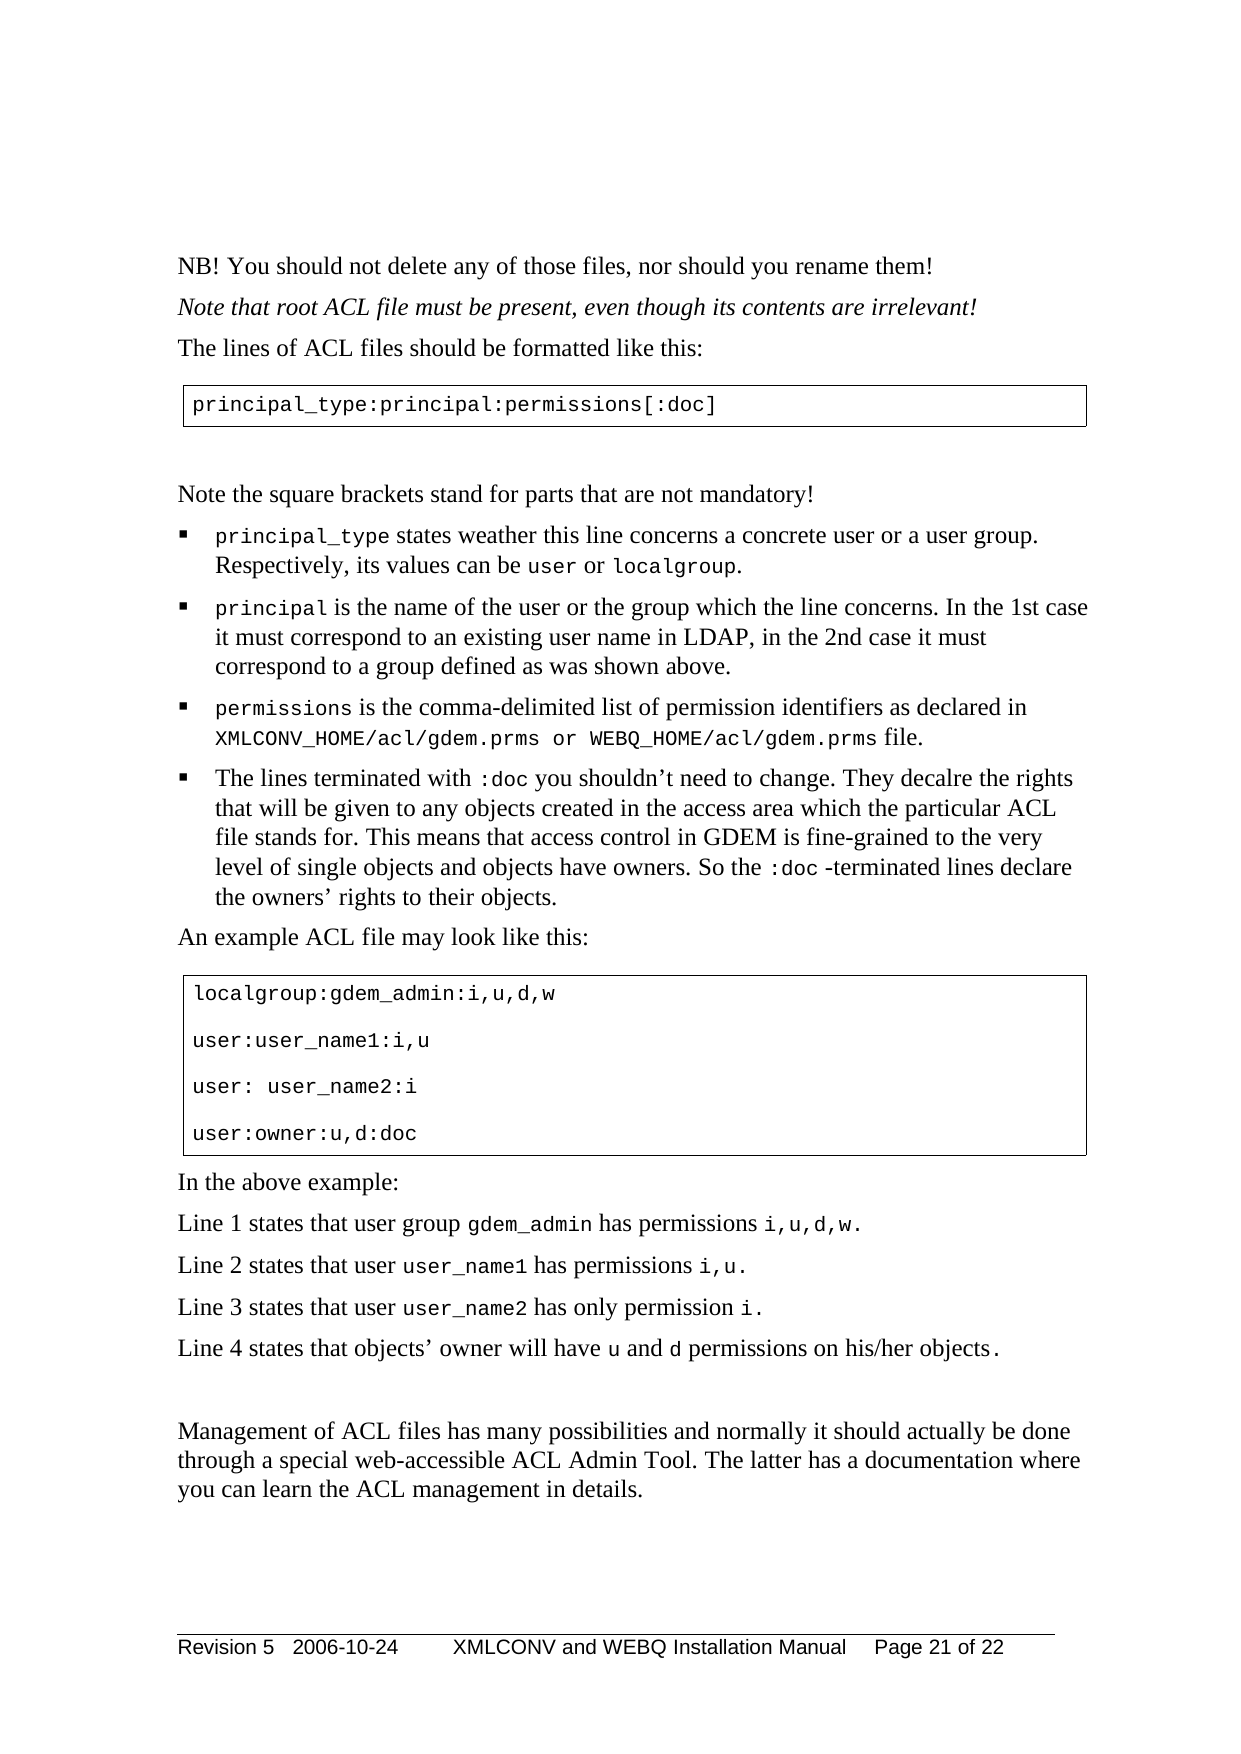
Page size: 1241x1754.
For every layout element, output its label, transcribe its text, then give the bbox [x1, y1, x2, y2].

text Line 3 states that user user_name2 has only permission i. [177, 1292, 1092, 1322]
text In the above example: [177, 1167, 1092, 1196]
text localgroup:gdem_admin:i,u,d,w [184, 976, 1086, 1007]
text NB! You should not delete any of those files, nor should you rename them! [177, 251, 1092, 280]
text The lines of ACL files should be formatted like this: [177, 333, 1092, 362]
text user:user_name1:i,u [184, 1021, 1086, 1053]
text Line 2 states that user user_name1 has permissions i,u. [177, 1250, 1092, 1280]
list permissions is the comma-delimited list of permission identifiers as declared in XMLCONV_HOME/acl/gdem.prms or WEBQ_HOME/acl/gdem.prms file. [177, 691, 1092, 751]
text An example ACL file may look like this: [177, 922, 1092, 951]
text Management of ACL files has many possibilities and normally it should actually be done through a special web-accessible ACL Admin Tool. The latter has a documentation where you can learn the ACL management in details. [177, 1416, 1092, 1503]
text user:owner:u,d:doc [184, 1114, 1086, 1155]
text principal_type:principal:permissions[:doc] [184, 386, 1086, 426]
list The lines terminated with :doc you shouldn’t need to change. They decalre the rights that will be given to any objects created in the access area which the particular ACL file stands for. This means that access control in GDEM is fine-grained to the very level of single objects and objects have owners. So the :doc -terminated lines declare the owners’ rights to their objects. [177, 763, 1092, 910]
text user: user_name2:i [184, 1068, 1086, 1100]
list principal_type states weather this line concerns a concrete user or a user group. Respectively, its values can be user or localgroup. [177, 520, 1092, 580]
text Line 1 states that user group gdem_admin has permissions i,u,d,w. [177, 1208, 1092, 1238]
text Note the square brackets stand for parts that are not mandatory! [177, 479, 1092, 508]
list principal is the name of the user or the group which the line concerns. In the 1st case it must correspond to an existing user name in LDAP, in the 2nd case it must correspond to a group defined as was shown above. [177, 592, 1092, 680]
text Line 4 states that objects’ owner will have u and d permissions on his/her objects. [177, 1333, 1092, 1363]
text Note that root ACL file must be present, even though its contents are irrelevant! [177, 292, 1092, 321]
